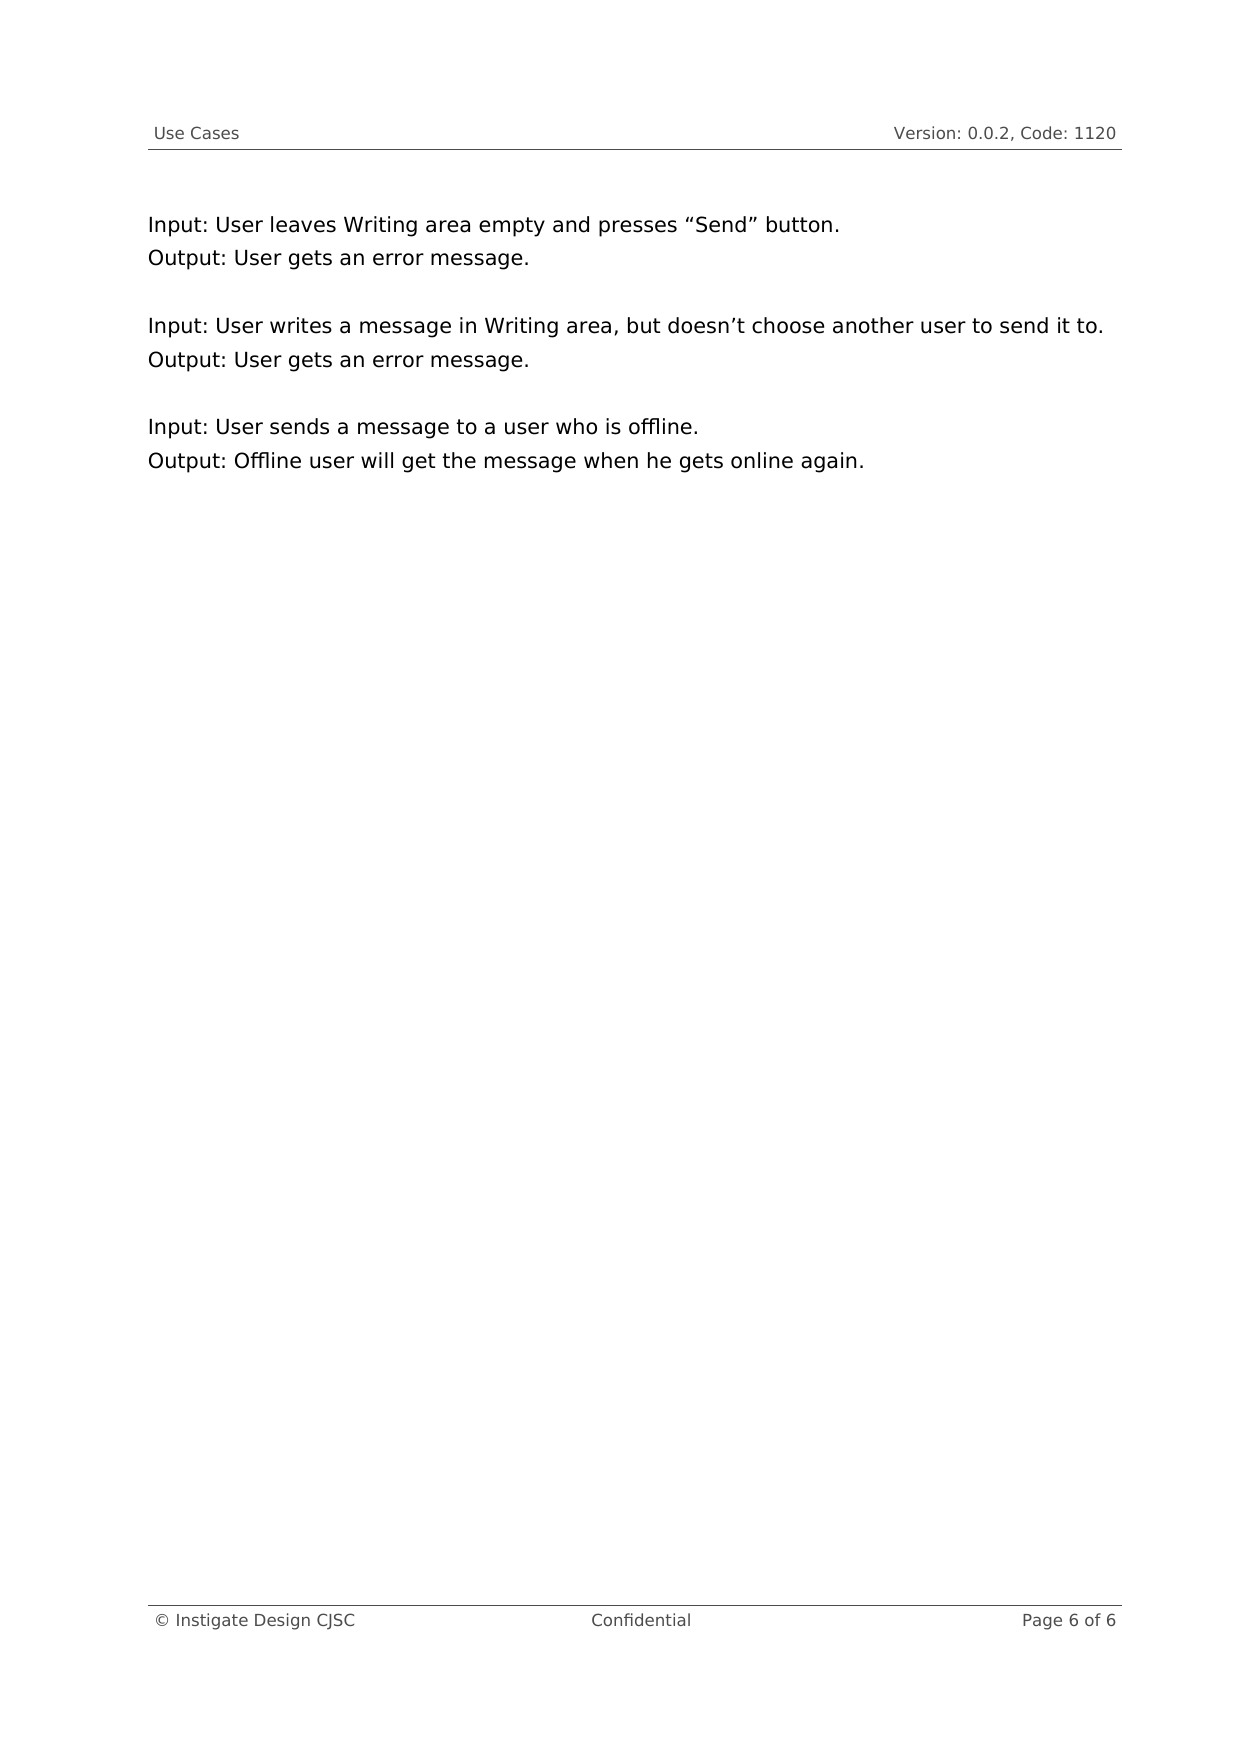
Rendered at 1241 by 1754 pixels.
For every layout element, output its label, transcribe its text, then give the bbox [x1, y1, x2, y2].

text Input: User writes a message in Writing area, but doesn’t choose another user to send it to. [148, 314, 1122, 338]
text Output: User gets an error message. [148, 246, 1122, 271]
text Output: User gets an error message. [148, 348, 1122, 372]
text Input: User leaves Writing area empty and presses “Send” button. [148, 213, 1122, 237]
text Output: Offline user will get the message when he gets online again. [148, 449, 1122, 473]
text Input: User sends a message to a user who is offline. [148, 415, 1122, 439]
